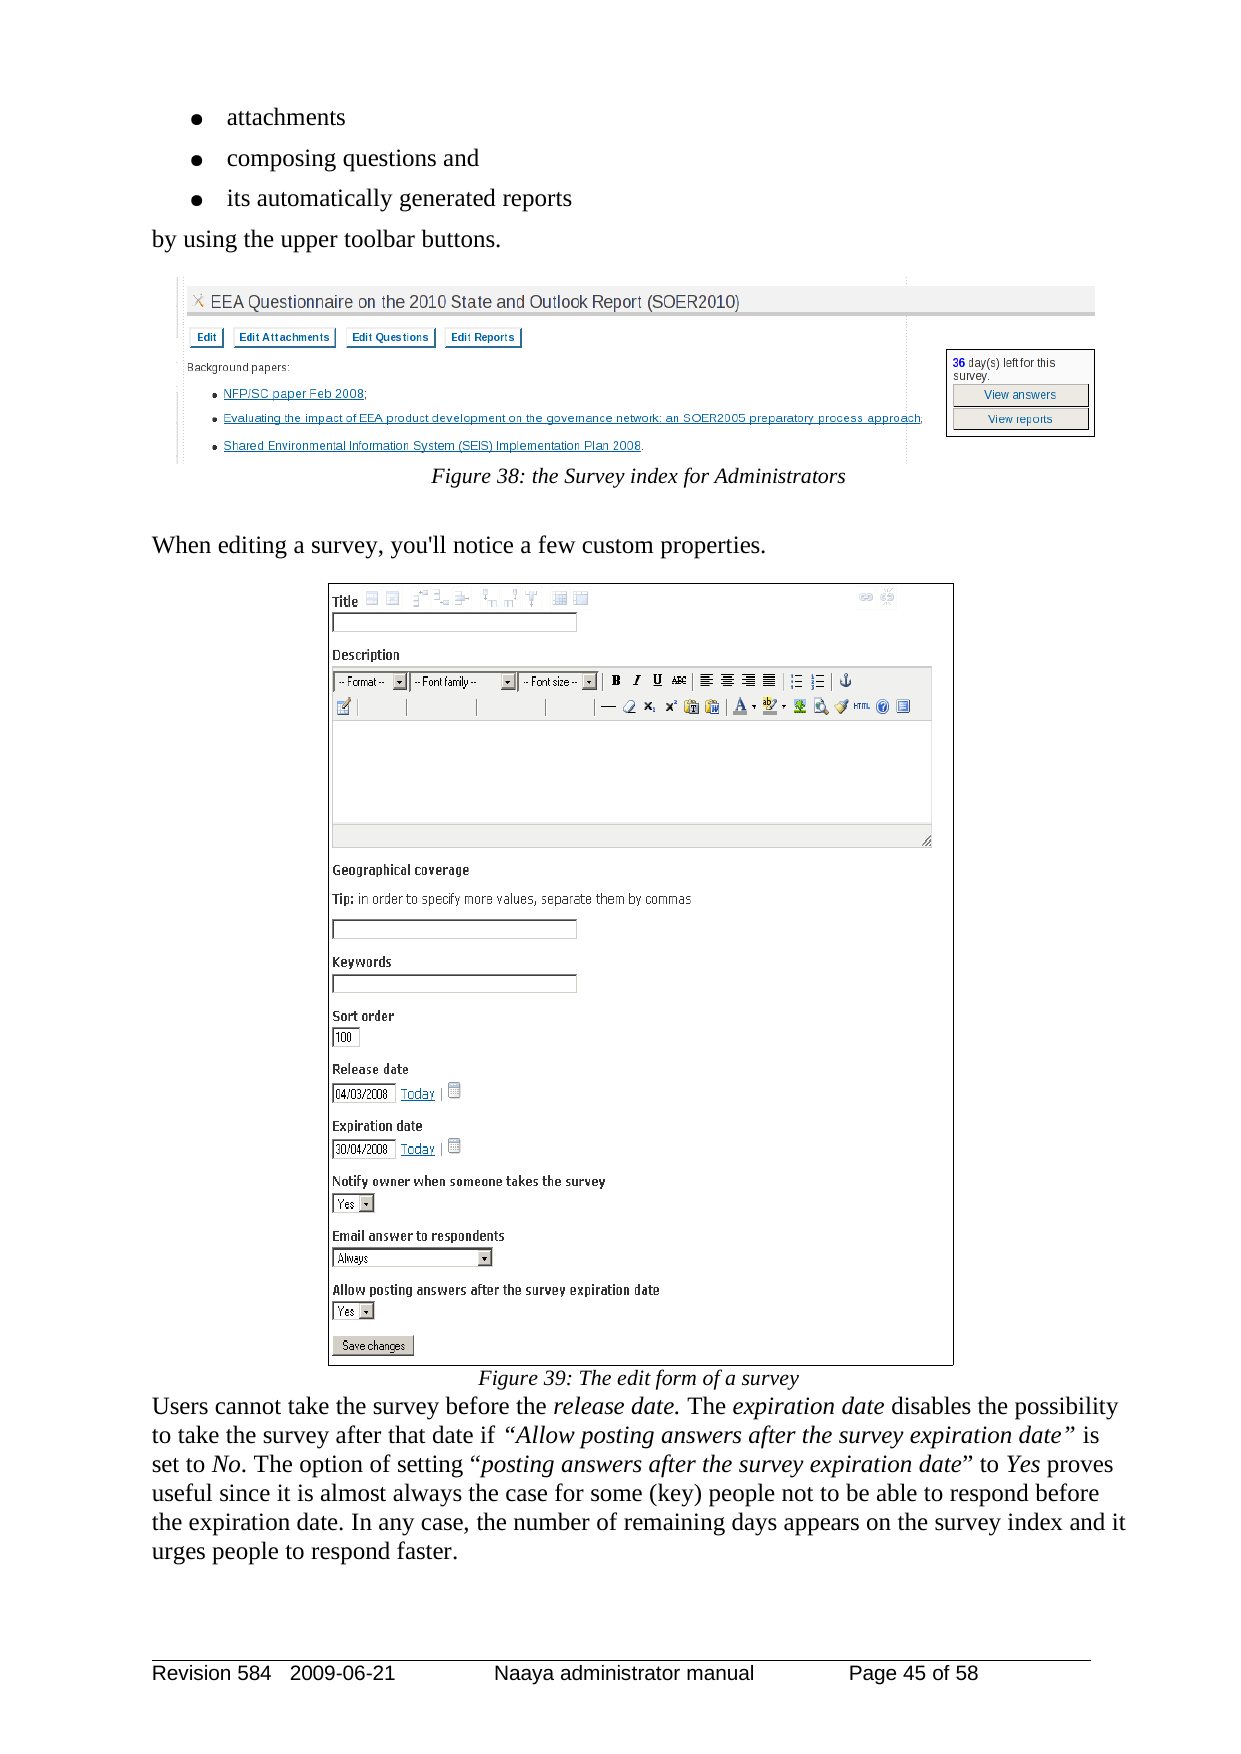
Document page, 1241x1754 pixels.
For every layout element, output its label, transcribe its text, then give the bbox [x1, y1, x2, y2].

text When editing a survey, you'll notice a few custom properties. [152, 530, 1128, 559]
text Figure 39: The edit form of a survey [327, 1362, 952, 1391]
picture [330, 586, 950, 1362]
list its automatically generated reports [189, 183, 1128, 212]
text Figure 38: the Survey index for Administrators [176, 464, 1104, 489]
text [329, 584, 953, 1365]
list attachments [189, 102, 1128, 131]
text by using the upper toolbar buttons. [152, 224, 1128, 253]
text Users cannot take the survey before the release date. The expiration date disables the possibility to take the survey after that date if “Allow posting answers after the survey expiration date” is set to No. The option of setting “posting answers after the survey expiration date” to Yes proves useful since it is almost always the case for some (key) people not to be able to respond before the expiration date. In any case, the number of remaining days appears on the survey index and it urges people to respond faster. [152, 571, 1128, 1565]
list composing questions and [189, 142, 1128, 171]
picture [176, 277, 1104, 464]
